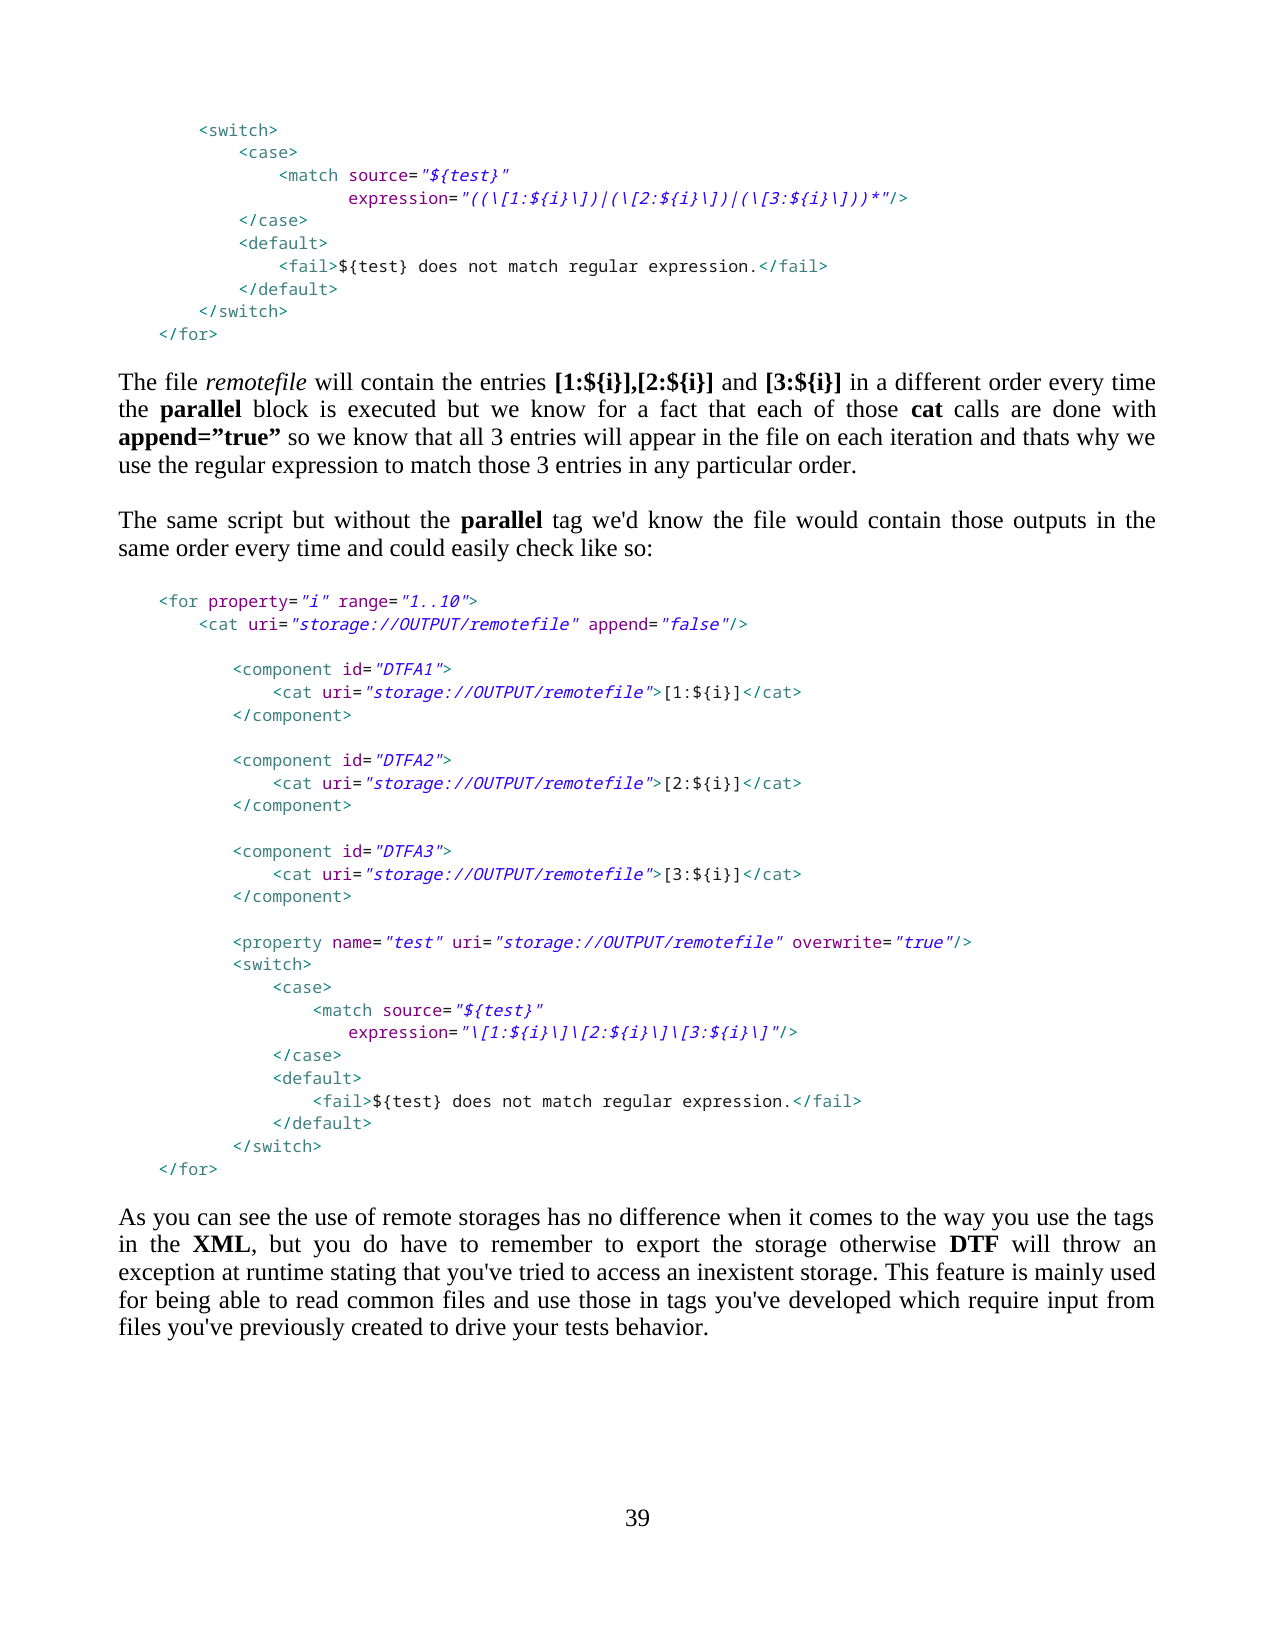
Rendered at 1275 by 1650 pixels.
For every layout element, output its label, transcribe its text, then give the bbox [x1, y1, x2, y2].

text <cat uri="storage://OUTPUT/remotefile">[2:${i}]</cat> [118, 771, 1157, 794]
text </switch> [118, 1134, 1157, 1157]
text </switch> [118, 300, 1157, 322]
text <cat uri="storage://OUTPUT/remotefile">[3:${i}]</cat> [118, 862, 1157, 885]
text <match source="${test}" [118, 998, 1157, 1021]
text The file remotefile will contain the entries [1:${i}],[2:${i}] and [3:${i}] in a different order every time the parallel block is executed but we know for a fact that each of those cat calls are done with append=”true” so we know that all 3 entries will appear in the file on each iteration and thats why we use the regular expression to match those 3 entries in any particular order. [118, 368, 1157, 479]
text <match source="${test}" [118, 163, 1157, 186]
text <case> [118, 976, 1157, 998]
text <cat uri="storage://OUTPUT/remotefile" append="false"/> [118, 612, 1157, 635]
text <cat uri="storage://OUTPUT/remotefile">[1:${i}]</cat> [118, 680, 1157, 703]
text <default> [118, 1066, 1157, 1089]
text <property name="test" uri="storage://OUTPUT/remotefile" overwrite="true"/> [118, 930, 1157, 953]
text <fail>${test} does not match regular expression.</fail> [118, 1089, 1157, 1112]
text </component> [118, 794, 1157, 817]
text <switch> [118, 953, 1157, 976]
text </default> [118, 277, 1157, 300]
text </for> [118, 1157, 1157, 1180]
text The same script but without the parallel tag we'd know the file would contain those outputs in the same order every time and could easily check like so: [118, 506, 1157, 562]
text <component id="DTFA1"> [118, 658, 1157, 680]
text <default> [118, 232, 1157, 254]
text <for property="i" range="1..10"> [118, 589, 1157, 612]
text As you can see the use of remote storages has no difference when it comes to the way you use the tags in the XML, but you do have to remember to export the storage otherwise DTF will throw an exception at runtime stating that you've tried to access an inexistent storage. This feature is mainly used for being able to read common files and use those in tags you've developed which require input from files you've previously created to drive your tests behavior. [118, 1203, 1157, 1341]
text </default> [118, 1112, 1157, 1134]
text </component> [118, 703, 1157, 726]
text expression="((\[1:${i}\])|(\[2:${i}\])|(\[3:${i}\]))*"/> [118, 186, 1157, 209]
text <fail>${test} does not match regular expression.</fail> [118, 254, 1157, 277]
text <case> [118, 141, 1157, 163]
text </case> [118, 1044, 1157, 1066]
text </case> [118, 209, 1157, 232]
text </for> [118, 322, 1157, 345]
text expression="\[1:${i}\]\[2:${i}\]\[3:${i}\]"/> [118, 1021, 1157, 1044]
text <component id="DTFA3"> [118, 839, 1157, 862]
text </component> [118, 885, 1157, 907]
text <component id="DTFA2"> [118, 748, 1157, 771]
text <switch> [118, 118, 1157, 141]
